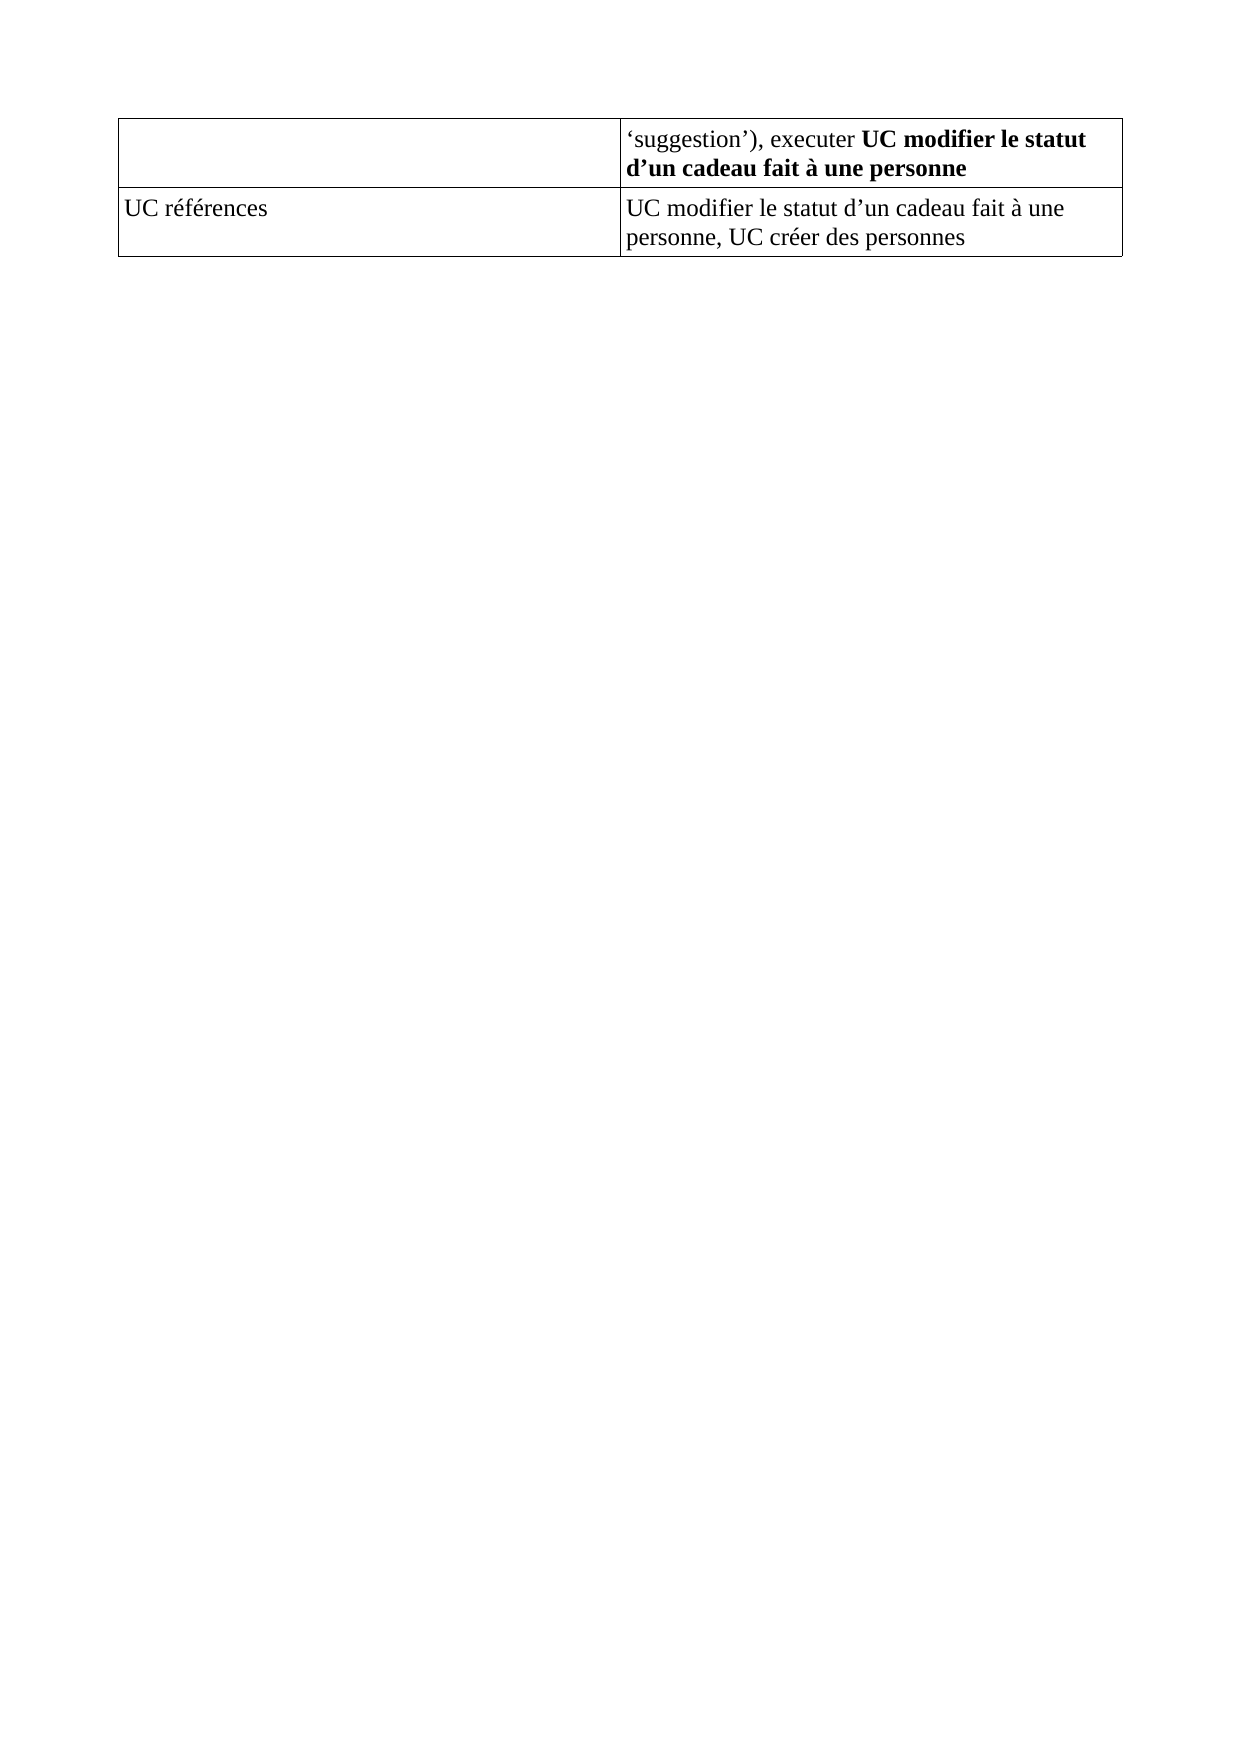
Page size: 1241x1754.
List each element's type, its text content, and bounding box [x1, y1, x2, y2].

table_cell ‘suggestion’), executer UC modifier le statut d’un cadeau fait à une personne [621, 119, 1122, 187]
table_cell [119, 119, 620, 187]
table_cell UC modifier le statut d’un cadeau fait à une personne, UC créer des personnes [621, 188, 1122, 256]
table_cell UC références [119, 188, 620, 256]
